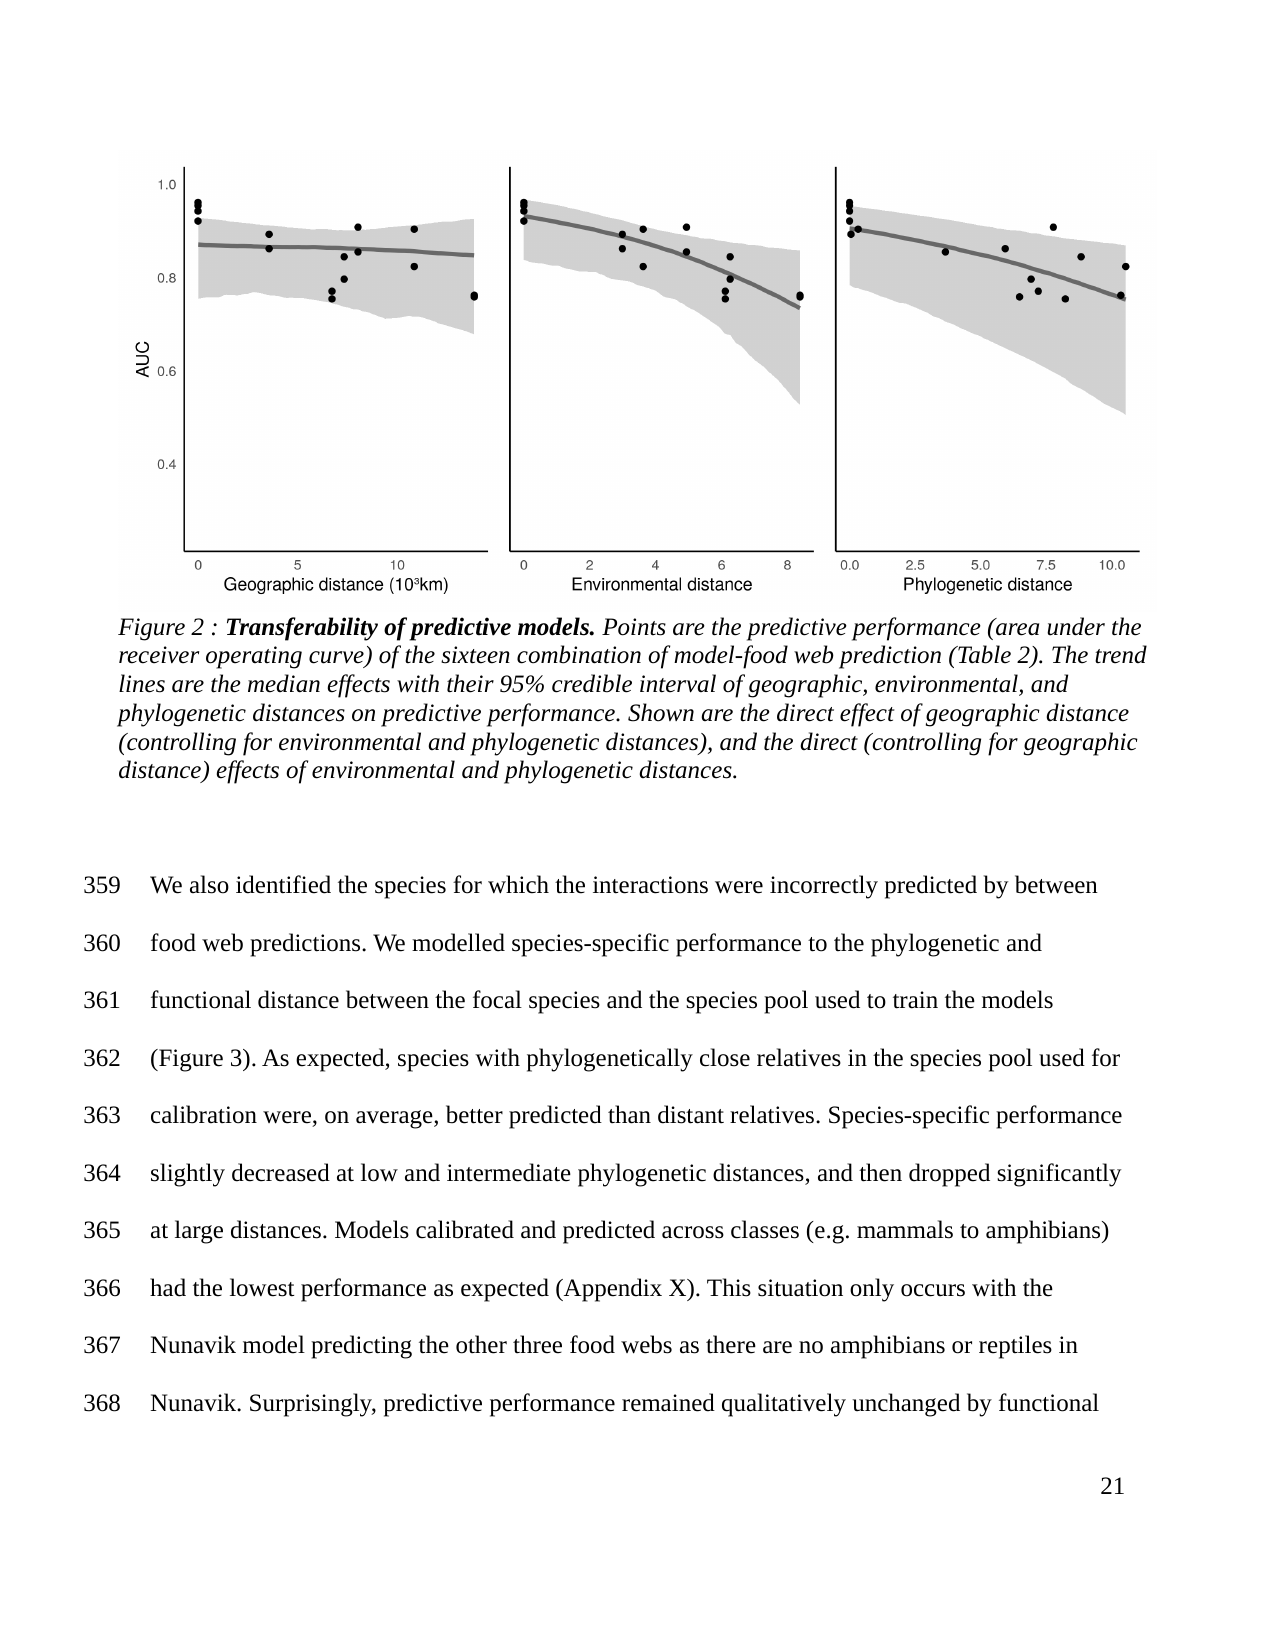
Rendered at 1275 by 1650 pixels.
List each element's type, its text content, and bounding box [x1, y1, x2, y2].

text We also identified the species for which the interactions were incorrectly predicted by between food web predictions. We modelled species-specific performance to the phylogenetic and functional distance between the focal species and the species pool used to train the models (Figure 3). As expected, species with phylogenetically close relatives in the species pool used for calibration were, on average, better predicted than distant relatives. Species-specific performance slightly decreased at low and intermediate phylogenetic distances, and then dropped significantly at large distances. Models calibrated and predicted across classes (e.g. mammals to amphibians) had the lowest performance as expected (Appendix X). This situation only occurs with the Nunavik model predicting the other three food webs as there are no amphibians or reptiles in Nunavik. Surprisingly, predictive performance remained qualitatively unchanged by functional [150, 870, 1125, 1417]
text Figure 2 : Transferability of predictive models. Points are the predictive performance (area under the receiver operating curve) of the sixteen combination of model-food web prediction (Table 2). The trend lines are the median effects with their 95% credible interval of geographic, environmental, and phylogenetic distances on predictive performance. Shown are the direct effect of geographic distance (controlling for environmental and phylogenetic distances), and the direct (controlling for geographic distance) effects of environmental and phylogenetic distances. [118, 612, 1157, 784]
picture [118, 150, 1157, 612]
